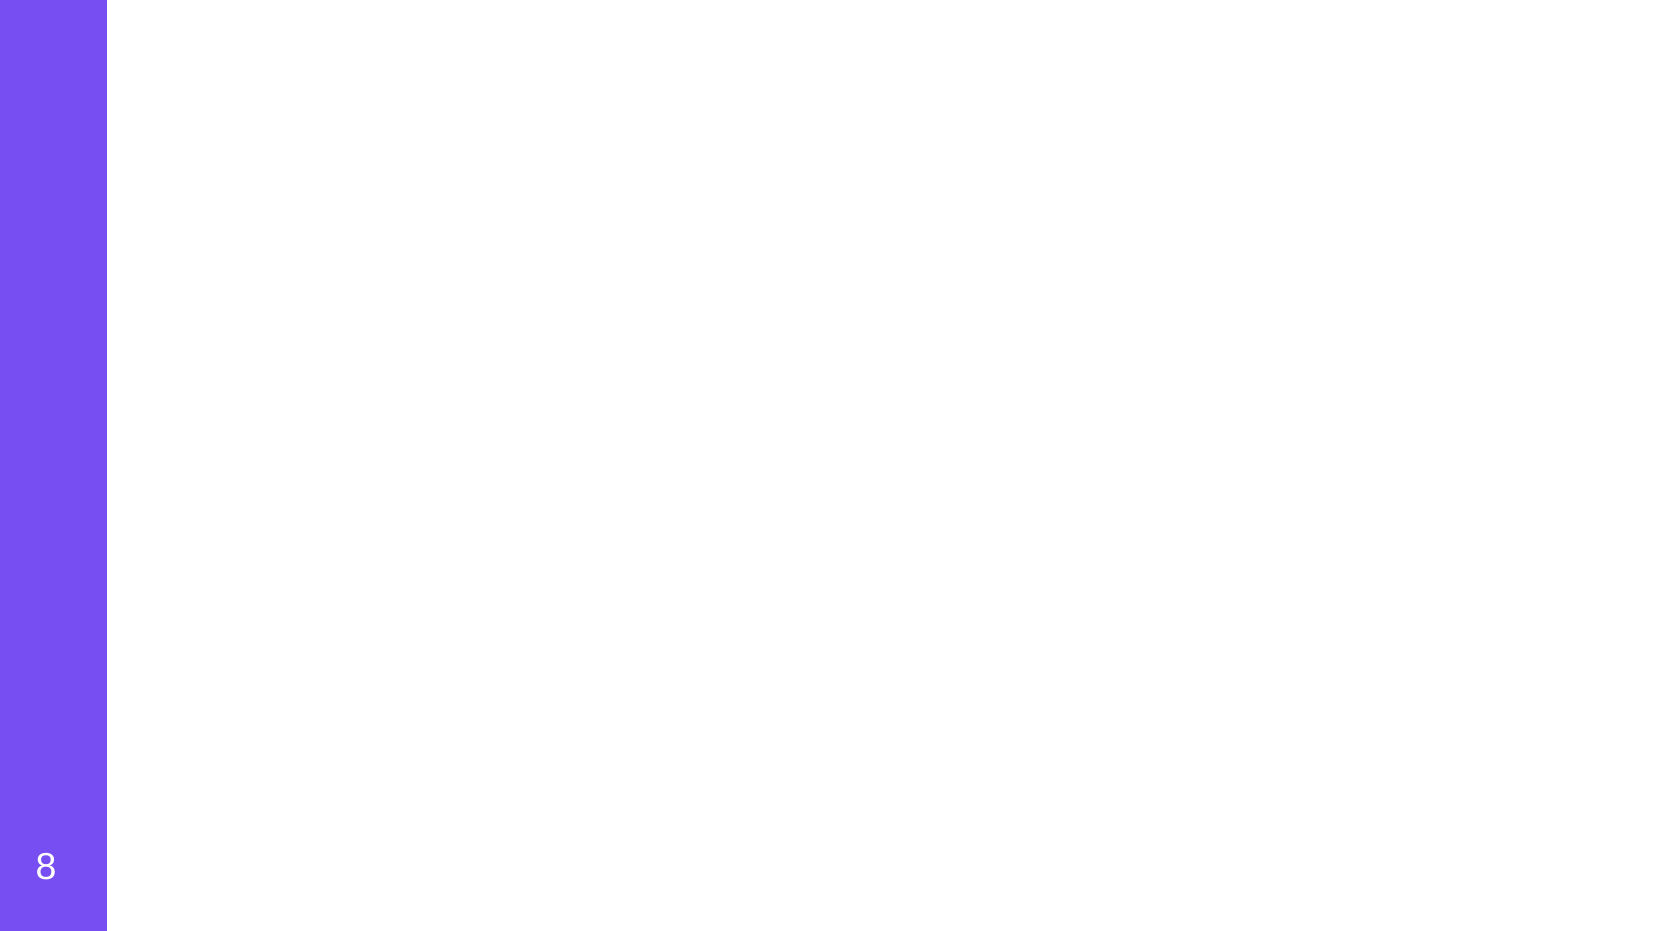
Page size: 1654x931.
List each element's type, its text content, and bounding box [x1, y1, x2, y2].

text_box 1 [20, 838, 650, 909]
text_box [0, 0, 107, 931]
